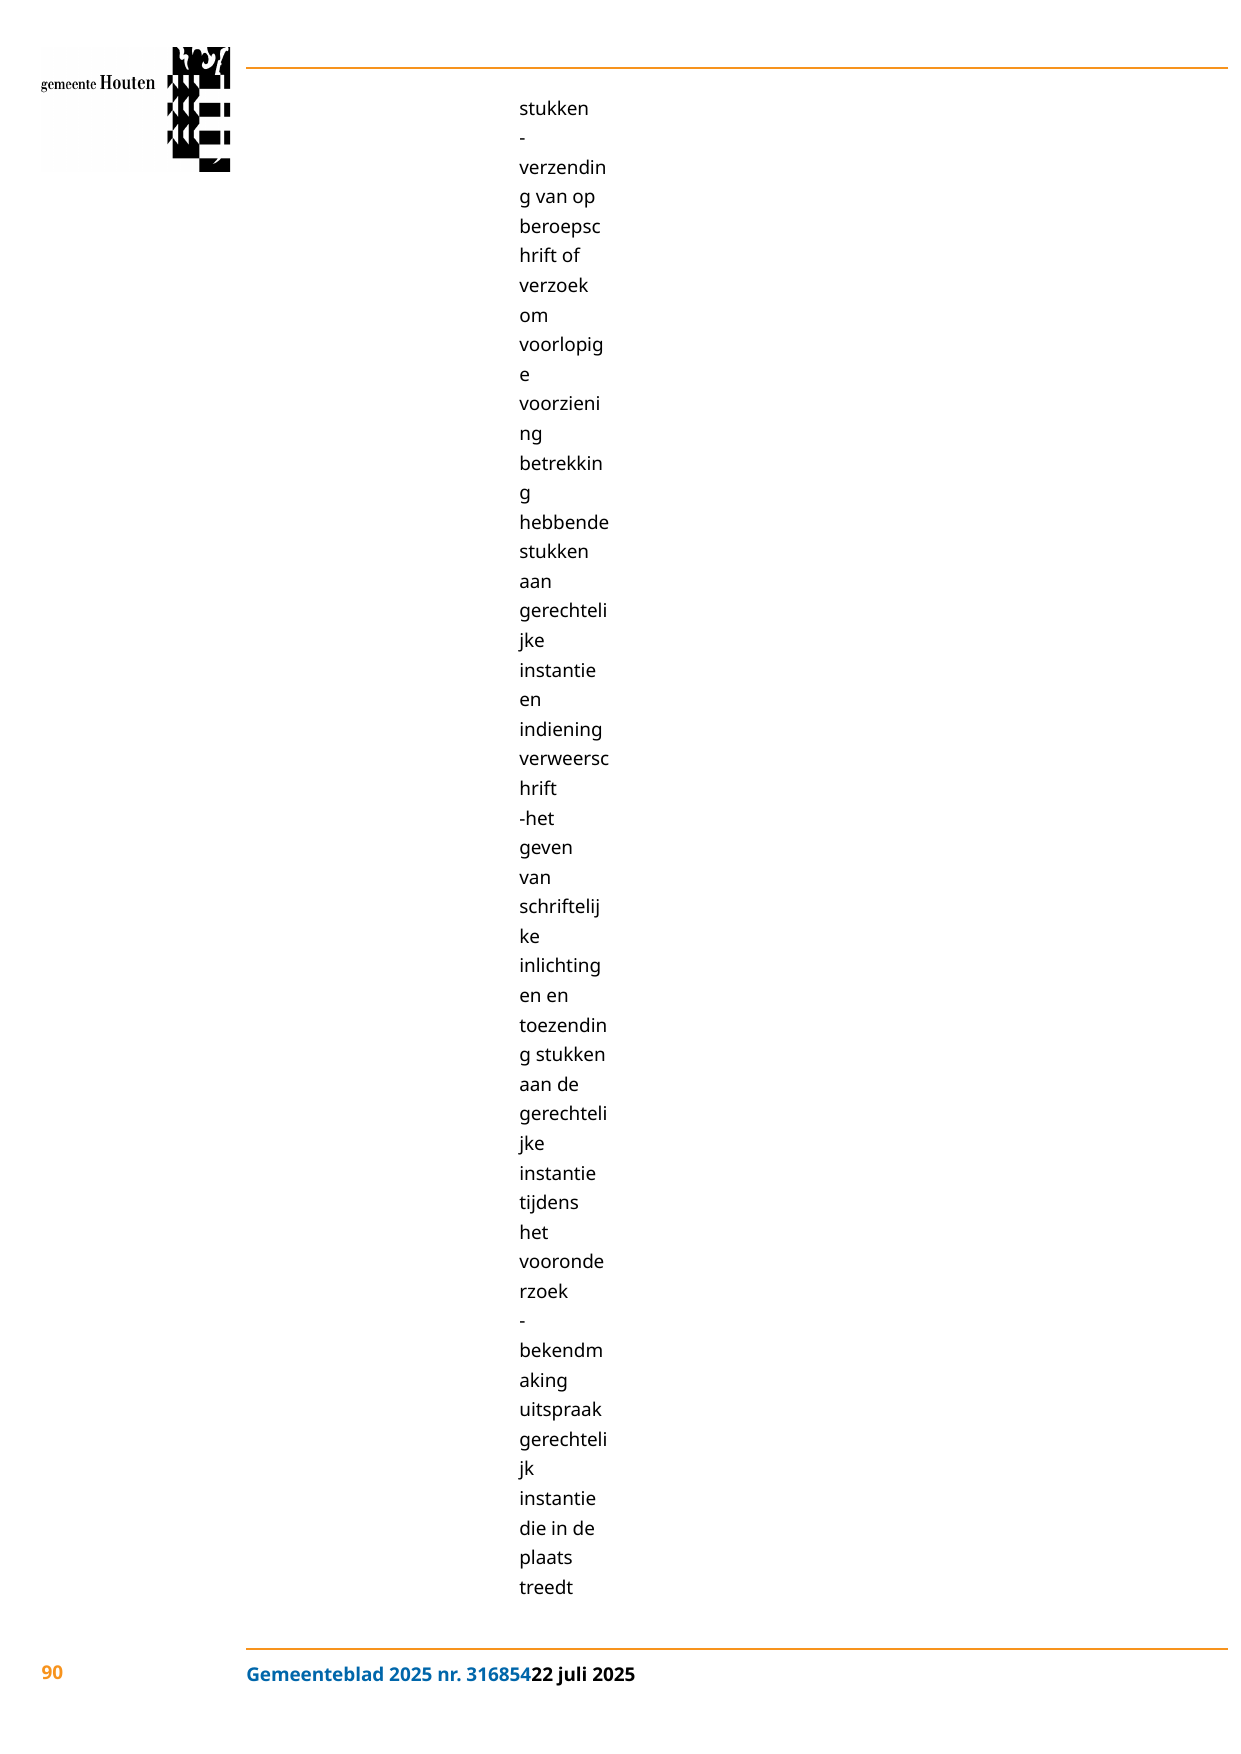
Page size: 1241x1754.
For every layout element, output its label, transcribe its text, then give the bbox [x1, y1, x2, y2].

table_cell [700, 95, 790, 1600]
table_cell [429, 95, 519, 1600]
table_cell stukken -verzending van op beroepschrift of verzoek om voorlopige voorziening betrekking hebbende stukken aan gerechtelijke instantie en indiening verweerschrift -het geven van schriftelijke inlichtingen en toezending stukken aan de gerechtelijke instantie tijdens het vooronderzoek -bekendmaking uitspraak gerechtelijk instantie die in de plaats treedt [519, 95, 609, 1600]
table_cell [971, 95, 1152, 1600]
picture [41, 47, 231, 172]
table_cell [248, 95, 429, 1600]
table_cell [609, 95, 700, 1600]
table_cell [790, 95, 971, 1600]
